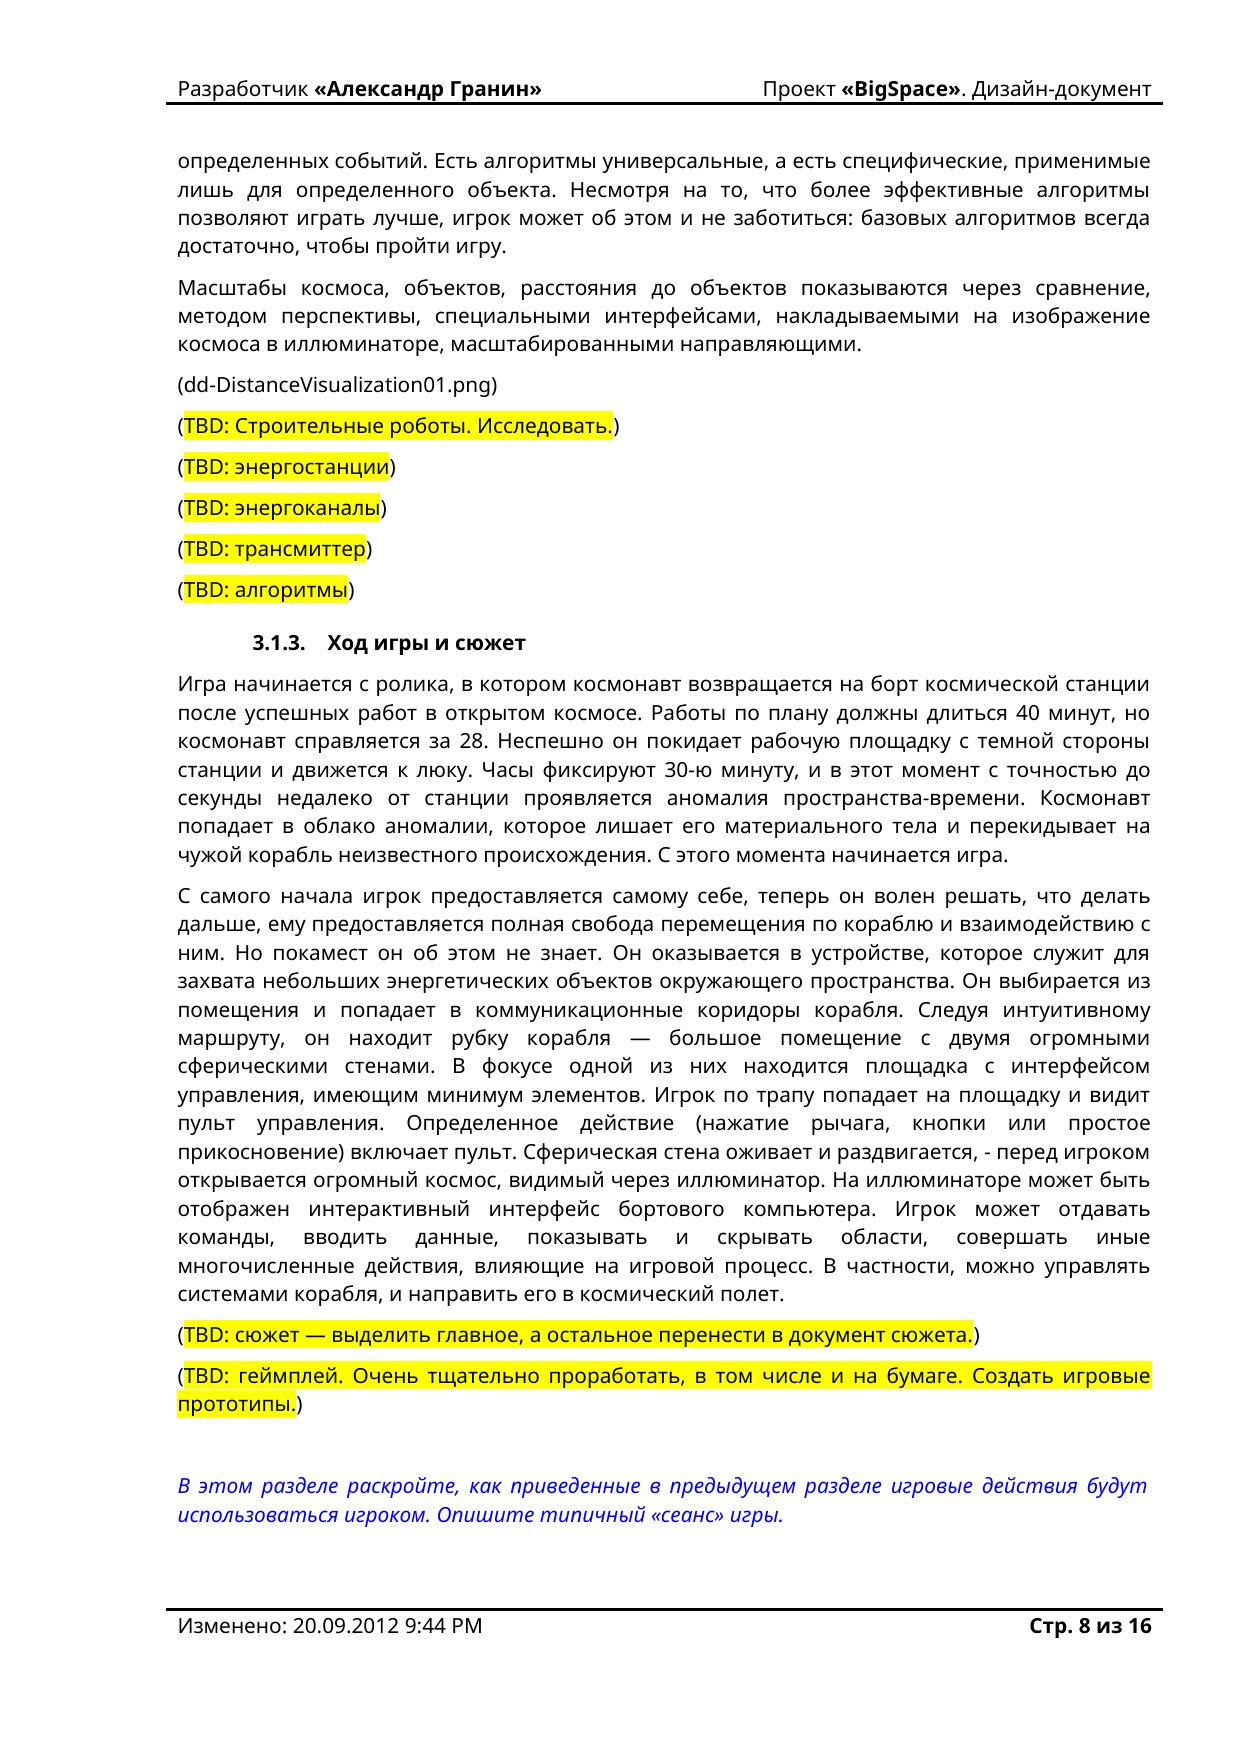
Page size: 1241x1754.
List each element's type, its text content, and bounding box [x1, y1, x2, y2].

text (TBD: трансмиттер) [177, 534, 1152, 563]
text (TBD: энергоканалы) [177, 493, 1152, 522]
text определенных событий. Есть алгоритмы универсальные, а есть специфические, применимые лишь для определенного объекта. Несмотря на то, что более эффективные алгоритмы позволяют играть лучше, игрок может об этом и не заботиться: базовых алгоритмов всегда достаточно, чтобы пройти игру. [177, 146, 1152, 260]
text (dd-DistanceVisualization01.png) [177, 370, 1152, 399]
subtitle Ход игры и сюжет [252, 628, 1152, 657]
text (TBD: энергостанции) [177, 452, 1152, 481]
text (TBD: алгоритмы) [177, 575, 1152, 603]
text (TBD: Строительные роботы. Исследовать.) [177, 411, 1152, 440]
text Масштабы космоса, объектов, расстояния до объектов показываются через сравнение, методом перспективы, специальными интерфейсами, накладываемыми на изображение космоса в иллюминаторе, масштабированными направляющими. [177, 273, 1152, 358]
text (TBD: сюжет — выделить главное, а остальное перенести в документ сюжета.) [177, 1320, 1152, 1348]
text С самого начала игрок предоставляется самому себе, теперь он волен решать, что делать дальше, ему предоставляется полная свобода перемещения по кораблю и взаимодействию с ним. Но покамест он об этом не знает. Он оказывается в устройстве, которое служит для захвата небольших энергетических объектов окружающего пространства. Он выбирается из помещения и попадает в коммуникационные коридоры корабля. Следуя интуитивному маршруту, он находит рубку корабля — большое помещение с двумя огромными сферическими стенами. В фокусе одной из них находится площадка с интерфейсом управления, имеющим минимум элементов. Игрок по трапу попадает на площадку и видит пульт управления. Определенное действие (нажатие рычага, кнопки или простое прикосновение) включает пульт. Сферическая стена оживает и раздвигается, - перед игроком открывается огромный космос, видимый через иллюминатор. На иллюминаторе может быть отображен интерактивный интерфейс бортового компьютера. Игрок может отдавать команды, вводить данные, показывать и скрывать области, совершать иные многочисленные действия, влияющие на игровой процесс. В частности, можно управлять системами корабля, и направить его в космический полет. [177, 881, 1152, 1308]
text (TBD: геймплей. Очень тщательно проработать, в том числе и на бумаге. Создать игровые прототипы.) [177, 1361, 1152, 1418]
text Игра начинается с ролика, в котором космонавт возвращается на борт космической станции после успешных работ в открытом космосе. Работы по плану должны длиться 40 минут, но космонавт справляется за 28. Неспешно он покидает рабочую площадку с темной стороны станции и движется к люку. Часы фиксируют 30-ю минуту, и в этот момент с точностью до секунды недалеко от станции проявляется аномалия пространства-времени. Космонавт попадает в облако аномалии, которое лишает его материального тела и перекидывает на чужой корабль неизвестного происхождения. С этого момента начинается игра. [177, 669, 1152, 868]
text В этом разделе раскройте, как приведенные в предыдущем разделе игровые действия будут использоваться игроком. Опишите типичный «сеанс» игры. [177, 1471, 1152, 1528]
